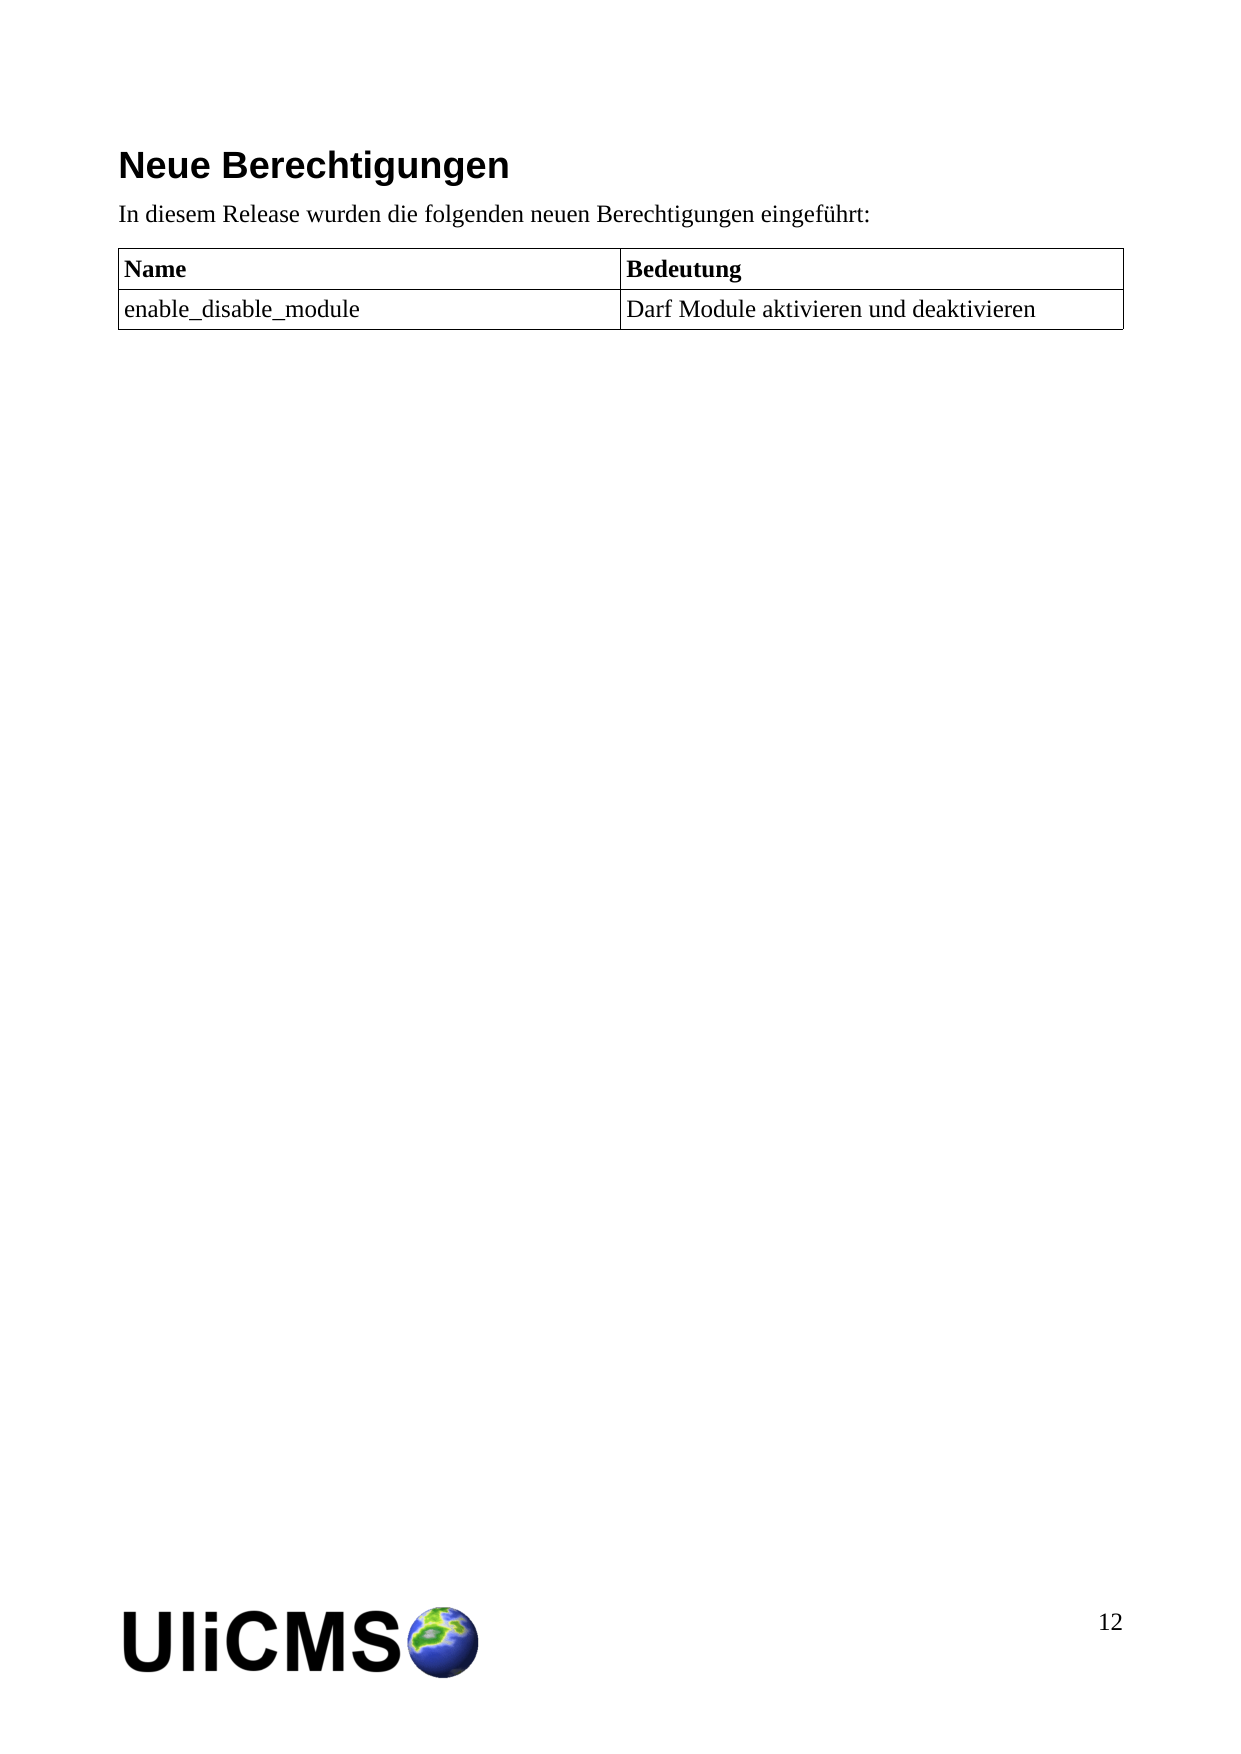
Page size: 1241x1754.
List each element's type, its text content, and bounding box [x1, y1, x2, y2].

text In diesem Release wurden die folgenden neuen Berechtigungen eingeführt: [118, 199, 1123, 228]
picture [118, 1607, 479, 1681]
table_cell enable_disable_module [119, 290, 620, 329]
subtitle Neue Berechtigungen [118, 143, 1123, 187]
table_header Bedeutung [621, 249, 1123, 289]
table_cell Darf Module aktivieren und deaktivieren [621, 290, 1123, 329]
table_header Name [119, 249, 620, 289]
